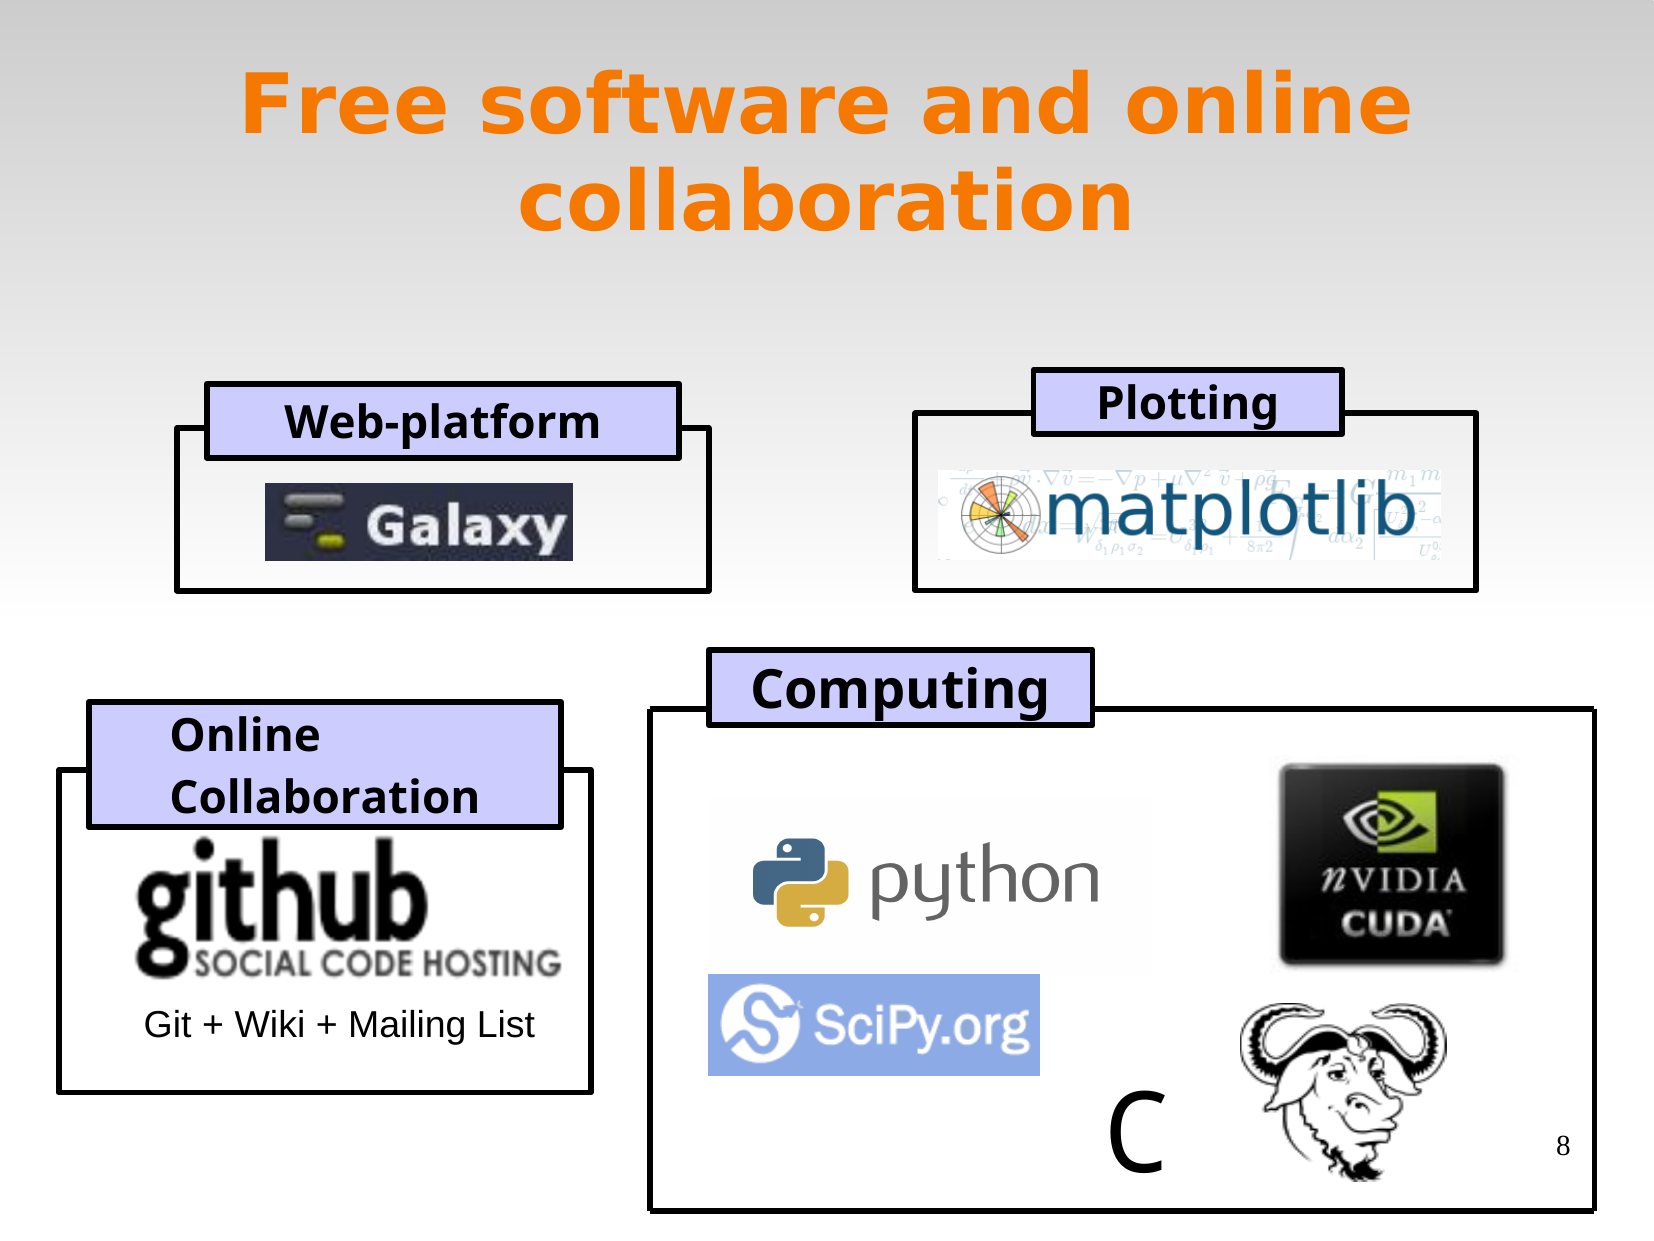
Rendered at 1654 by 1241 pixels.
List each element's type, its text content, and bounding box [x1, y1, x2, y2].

picture [1240, 1003, 1447, 1182]
picture [1269, 755, 1520, 975]
text_box Plotting [1033, 369, 1343, 434]
title Free software and online collaboration [82, 55, 1571, 251]
text_box Web-platform [206, 383, 680, 458]
text_box C [1092, 1063, 1182, 1195]
picture [118, 814, 572, 1004]
text_box Git + Wiki + Mailing List [118, 1003, 562, 1046]
picture [265, 483, 573, 562]
picture [708, 797, 1152, 1076]
text_box Computing [708, 649, 1093, 726]
picture [938, 470, 1441, 560]
text_box Online Collaboration [88, 732, 562, 797]
